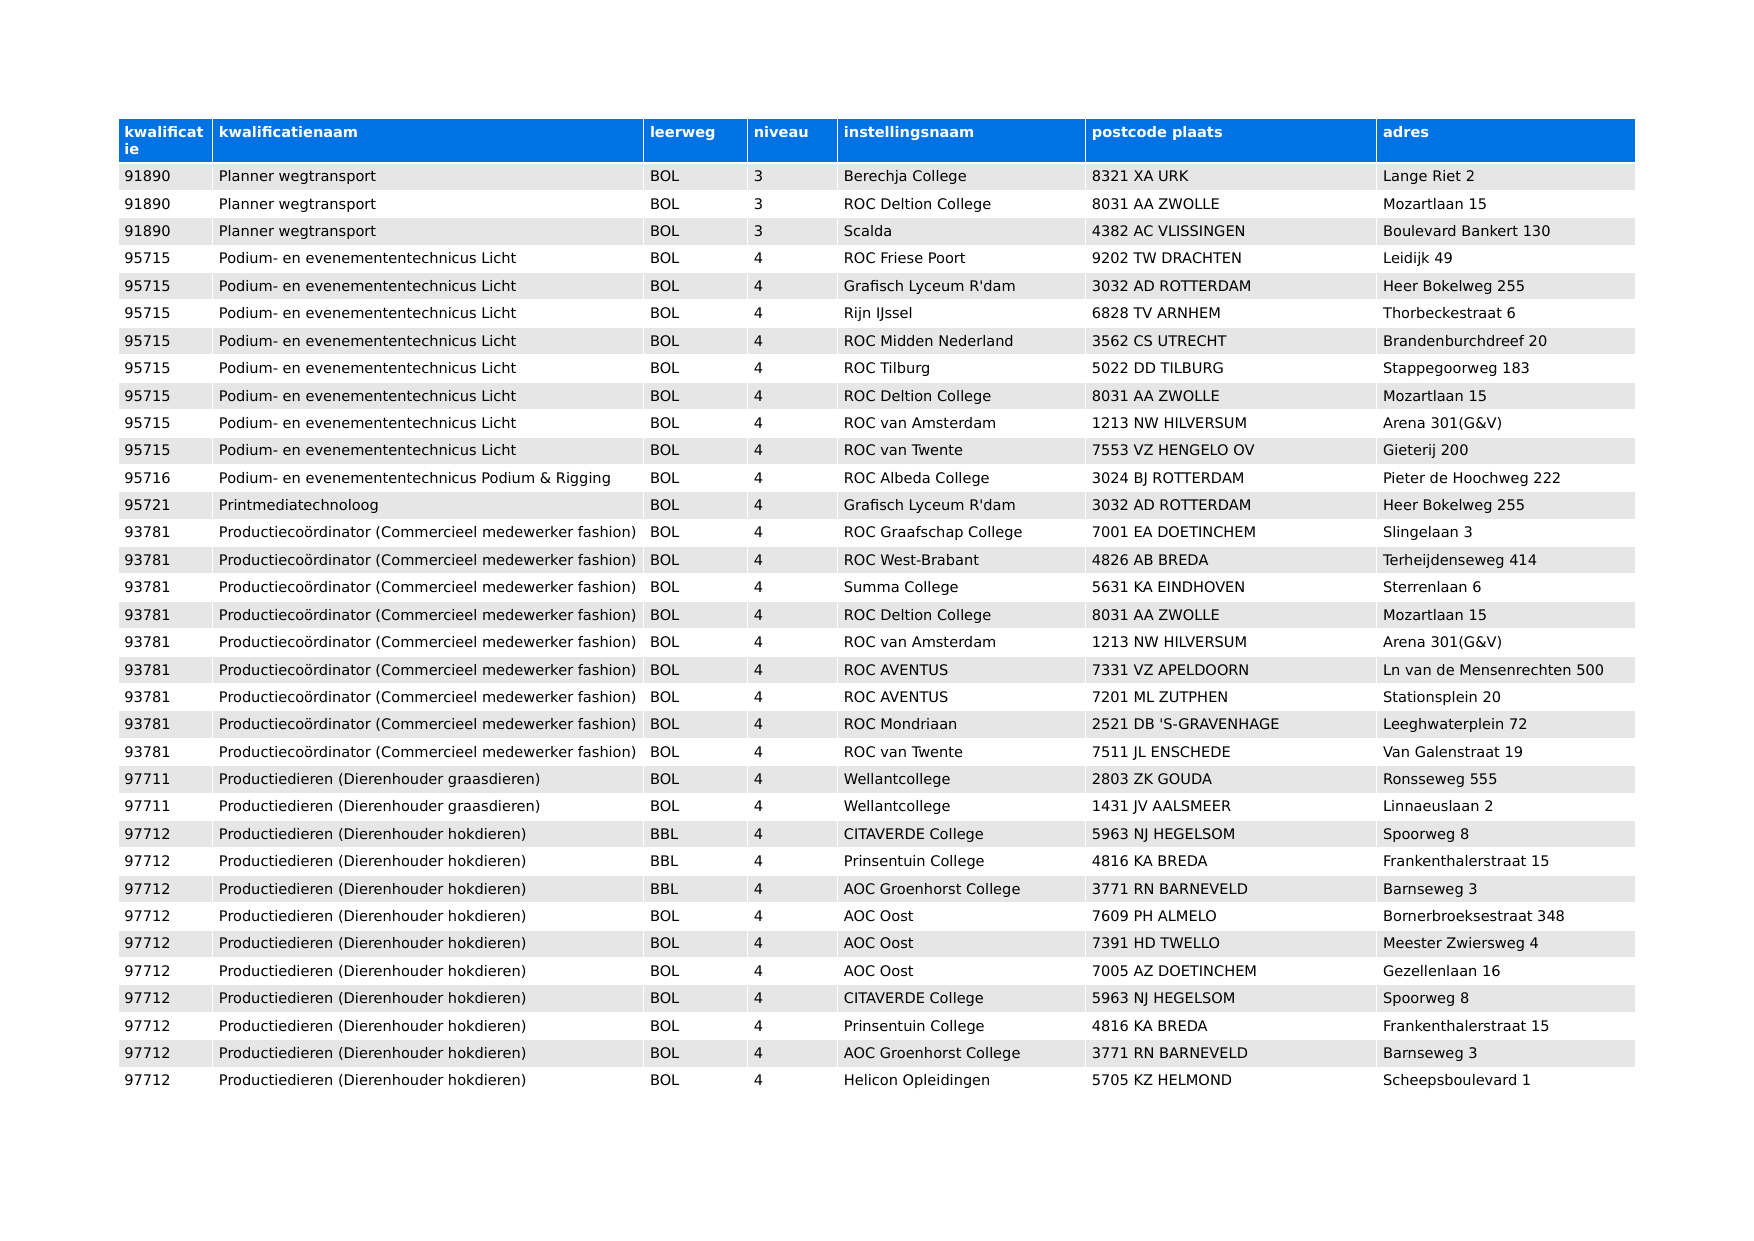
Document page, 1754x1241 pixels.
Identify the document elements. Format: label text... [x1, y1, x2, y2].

table_cell BOL [644, 191, 747, 217]
table_cell Grafisch Lyceum R'dam [838, 492, 1085, 519]
table_cell 93781 [119, 684, 212, 710]
table_cell Wellantcollege [838, 766, 1085, 793]
table_cell 4 [748, 958, 837, 984]
table_cell Podium- en evenemententechnicus Licht [213, 383, 643, 409]
table_cell Productiedieren (Dierenhouder hokdieren) [213, 1013, 643, 1039]
table_cell Podium- en evenemententechnicus Licht [213, 273, 643, 299]
table_cell Prinsentuin College [838, 1013, 1085, 1039]
table_cell 1213 NW HILVERSUM [1086, 410, 1376, 436]
table_cell 91890 [119, 191, 212, 217]
table_cell BBL [644, 821, 747, 847]
table_cell Brandenburchdreef 20 [1377, 328, 1635, 354]
table_header kwalificatie [119, 119, 212, 162]
table_cell Podium- en evenemententechnicus Licht [213, 438, 643, 464]
table_cell 4 [748, 547, 837, 573]
table_cell 4826 AB BREDA [1086, 547, 1376, 573]
table_cell AOC Oost [838, 931, 1085, 957]
table_cell BOL [644, 383, 747, 409]
table_cell 4 [748, 1040, 837, 1067]
table_cell Mozartlaan 15 [1377, 602, 1635, 628]
table_cell BOL [644, 711, 747, 738]
table_cell 4 [748, 273, 837, 299]
table_cell 8031 AA ZWOLLE [1086, 191, 1376, 217]
table_cell Scalda [838, 218, 1085, 245]
table_cell Leeghwaterplein 72 [1377, 711, 1635, 738]
table_cell 97712 [119, 985, 212, 1012]
table_cell Productiedieren (Dierenhouder hokdieren) [213, 1068, 643, 1094]
table_cell ROC Deltion College [838, 191, 1085, 217]
table_cell Stappegoorweg 183 [1377, 355, 1635, 382]
table_cell 4382 AC VLISSINGEN [1086, 218, 1376, 245]
table_cell Heer Bokelweg 255 [1377, 492, 1635, 519]
table_cell 4 [748, 383, 837, 409]
table_cell BOL [644, 273, 747, 299]
table_cell Productiedieren (Dierenhouder graasdieren) [213, 794, 643, 820]
table_cell 93781 [119, 602, 212, 628]
table_cell Frankenthalerstraat 15 [1377, 849, 1635, 875]
table_cell 95715 [119, 383, 212, 409]
table_cell Prinsentuin College [838, 849, 1085, 875]
table_cell BOL [644, 575, 747, 601]
table_cell 4 [748, 602, 837, 628]
table_cell BOL [644, 520, 747, 546]
table_cell AOC Groenhorst College [838, 1040, 1085, 1067]
table_cell 97712 [119, 958, 212, 984]
table_cell 97712 [119, 931, 212, 957]
table_cell 93781 [119, 739, 212, 765]
table_cell Mozartlaan 15 [1377, 191, 1635, 217]
table_cell ROC West-Brabant [838, 547, 1085, 573]
table_cell CITAVERDE College [838, 985, 1085, 1012]
table_header instellingsnaam [838, 119, 1085, 162]
table_cell Podium- en evenemententechnicus Licht [213, 301, 643, 327]
table_cell Helicon Opleidingen [838, 1068, 1085, 1094]
table_cell 95715 [119, 438, 212, 464]
table_cell 4 [748, 629, 837, 656]
table_cell 4 [748, 766, 837, 793]
table_cell ROC Tilburg [838, 355, 1085, 382]
table_cell 4 [748, 876, 837, 902]
table_cell 4 [748, 794, 837, 820]
table_cell Stationsplein 20 [1377, 684, 1635, 710]
table_cell BOL [644, 958, 747, 984]
table_cell 97712 [119, 1040, 212, 1067]
table_cell Sterrenlaan 6 [1377, 575, 1635, 601]
table_header adres [1377, 119, 1635, 162]
table_cell 7511 JL ENSCHEDE [1086, 739, 1376, 765]
table_cell Productiecoördinator (Commercieel medewerker fashion) [213, 602, 643, 628]
table_cell 3024 BJ ROTTERDAM [1086, 465, 1376, 491]
table_cell 97712 [119, 821, 212, 847]
table_cell 7201 ML ZUTPHEN [1086, 684, 1376, 710]
table_cell Ln van de Mensenrechten 500 [1377, 657, 1635, 683]
table_cell Pieter de Hoochweg 222 [1377, 465, 1635, 491]
table_cell 3 [748, 164, 837, 190]
table_cell ROC van Twente [838, 739, 1085, 765]
table_cell ROC AVENTUS [838, 684, 1085, 710]
table_cell Productiecoördinator (Commercieel medewerker fashion) [213, 657, 643, 683]
table_cell BOL [644, 492, 747, 519]
table_cell Frankenthalerstraat 15 [1377, 1013, 1635, 1039]
table_cell CITAVERDE College [838, 821, 1085, 847]
table_cell Productiedieren (Dierenhouder hokdieren) [213, 1040, 643, 1067]
table_cell Productiedieren (Dierenhouder hokdieren) [213, 849, 643, 875]
table_cell Leidijk 49 [1377, 246, 1635, 272]
table_cell 93781 [119, 629, 212, 656]
table_cell 97712 [119, 1068, 212, 1094]
table_cell 4816 KA BREDA [1086, 849, 1376, 875]
table_cell 1431 JV AALSMEER [1086, 794, 1376, 820]
table_cell AOC Groenhorst College [838, 876, 1085, 902]
table_cell 2521 DB 'S-GRAVENHAGE [1086, 711, 1376, 738]
table_cell 2803 ZK GOUDA [1086, 766, 1376, 793]
table_cell 4816 KA BREDA [1086, 1013, 1376, 1039]
table_cell Barnseweg 3 [1377, 876, 1635, 902]
table_cell 4 [748, 328, 837, 354]
table_cell 93781 [119, 657, 212, 683]
table_cell 4 [748, 739, 837, 765]
table_cell Van Galenstraat 19 [1377, 739, 1635, 765]
table_cell AOC Oost [838, 958, 1085, 984]
table_cell ROC van Amsterdam [838, 410, 1085, 436]
table_cell 3 [748, 191, 837, 217]
table_cell Printmediatechnoloog [213, 492, 643, 519]
table_cell BOL [644, 301, 747, 327]
table_header leerweg [644, 119, 747, 162]
table_cell BOL [644, 629, 747, 656]
table_cell 4 [748, 410, 837, 436]
table_header postcode plaats [1086, 119, 1376, 162]
table_cell 3032 AD ROTTERDAM [1086, 492, 1376, 519]
table_cell Arena 301(G&V) [1377, 629, 1635, 656]
table_cell 93781 [119, 575, 212, 601]
table_cell Podium- en evenemententechnicus Podium & Rigging [213, 465, 643, 491]
table_cell Gezellenlaan 16 [1377, 958, 1635, 984]
table_cell Rijn IJssel [838, 301, 1085, 327]
table_cell 7553 VZ HENGELO OV [1086, 438, 1376, 464]
table_cell 4 [748, 849, 837, 875]
table_cell BOL [644, 931, 747, 957]
table_cell Thorbeckestraat 6 [1377, 301, 1635, 327]
table_cell Wellantcollege [838, 794, 1085, 820]
table_cell ROC Deltion College [838, 602, 1085, 628]
table_cell Productiedieren (Dierenhouder hokdieren) [213, 985, 643, 1012]
table_cell ROC Albeda College [838, 465, 1085, 491]
table_cell ROC Friese Poort [838, 246, 1085, 272]
table_cell 5705 KZ HELMOND [1086, 1068, 1376, 1094]
table_cell 4 [748, 355, 837, 382]
table_cell Productiecoördinator (Commercieel medewerker fashion) [213, 520, 643, 546]
table_cell Productiedieren (Dierenhouder hokdieren) [213, 903, 643, 929]
table_cell 97711 [119, 794, 212, 820]
table_cell Arena 301(G&V) [1377, 410, 1635, 436]
table_cell 95721 [119, 492, 212, 519]
table_cell Heer Bokelweg 255 [1377, 273, 1635, 299]
table_cell Productiedieren (Dierenhouder hokdieren) [213, 821, 643, 847]
table_cell ROC AVENTUS [838, 657, 1085, 683]
table_cell BOL [644, 328, 747, 354]
table_cell Productiecoördinator (Commercieel medewerker fashion) [213, 629, 643, 656]
table_cell 5963 NJ HEGELSOM [1086, 985, 1376, 1012]
table_cell 4 [748, 301, 837, 327]
table_cell 7391 HD TWELLO [1086, 931, 1376, 957]
table_cell 4 [748, 657, 837, 683]
table_cell 8321 XA URK [1086, 164, 1376, 190]
table_cell 97711 [119, 766, 212, 793]
table_cell BOL [644, 766, 747, 793]
table_cell Boulevard Bankert 130 [1377, 218, 1635, 245]
table_cell 4 [748, 903, 837, 929]
table_cell Planner wegtransport [213, 218, 643, 245]
table_cell Productiecoördinator (Commercieel medewerker fashion) [213, 739, 643, 765]
table_cell 4 [748, 520, 837, 546]
table_cell Ronsseweg 555 [1377, 766, 1635, 793]
table_cell Productiecoördinator (Commercieel medewerker fashion) [213, 684, 643, 710]
table_cell Productiedieren (Dierenhouder hokdieren) [213, 958, 643, 984]
table_cell 6828 TV ARNHEM [1086, 301, 1376, 327]
table_cell BOL [644, 246, 747, 272]
table_cell Terheijdenseweg 414 [1377, 547, 1635, 573]
table_cell BOL [644, 1040, 747, 1067]
table_cell Spoorweg 8 [1377, 821, 1635, 847]
table_cell 1213 NW HILVERSUM [1086, 629, 1376, 656]
table_cell BOL [644, 438, 747, 464]
table_cell ROC Mondriaan [838, 711, 1085, 738]
table_header niveau [748, 119, 837, 162]
table_cell AOC Oost [838, 903, 1085, 929]
table_cell 3771 RN BARNEVELD [1086, 1040, 1376, 1067]
table_cell 4 [748, 711, 837, 738]
table_cell 97712 [119, 876, 212, 902]
table_cell 4 [748, 246, 837, 272]
table_cell BOL [644, 1068, 747, 1094]
table_cell BOL [644, 218, 747, 245]
table_cell Lange Riet 2 [1377, 164, 1635, 190]
table_cell Meester Zwiersweg 4 [1377, 931, 1635, 957]
table_cell Barnseweg 3 [1377, 1040, 1635, 1067]
table_cell Mozartlaan 15 [1377, 383, 1635, 409]
table_cell 97712 [119, 849, 212, 875]
table_cell BOL [644, 903, 747, 929]
table_cell 8031 AA ZWOLLE [1086, 383, 1376, 409]
table_cell 4 [748, 1013, 837, 1039]
table_cell Spoorweg 8 [1377, 985, 1635, 1012]
table_cell 5631 KA EINDHOVEN [1086, 575, 1376, 601]
table_cell 5022 DD TILBURG [1086, 355, 1376, 382]
table_cell Gieterij 200 [1377, 438, 1635, 464]
table_cell 7001 EA DOETINCHEM [1086, 520, 1376, 546]
table_cell 5963 NJ HEGELSOM [1086, 821, 1376, 847]
table_cell BBL [644, 849, 747, 875]
table_cell Productiedieren (Dierenhouder hokdieren) [213, 931, 643, 957]
table_cell Berechja College [838, 164, 1085, 190]
table_cell Productiedieren (Dierenhouder hokdieren) [213, 876, 643, 902]
table_cell BOL [644, 794, 747, 820]
table_cell 3562 CS UTRECHT [1086, 328, 1376, 354]
table_cell ROC Graafschap College [838, 520, 1085, 546]
table_cell 7609 PH ALMELO [1086, 903, 1376, 929]
table_cell Podium- en evenemententechnicus Licht [213, 355, 643, 382]
table_cell 8031 AA ZWOLLE [1086, 602, 1376, 628]
table_cell Podium- en evenemententechnicus Licht [213, 246, 643, 272]
table_cell BOL [644, 985, 747, 1012]
table_cell 93781 [119, 711, 212, 738]
table_cell 95715 [119, 301, 212, 327]
table_cell Productiecoördinator (Commercieel medewerker fashion) [213, 547, 643, 573]
table_cell 7331 VZ APELDOORN [1086, 657, 1376, 683]
table_cell 7005 AZ DOETINCHEM [1086, 958, 1376, 984]
table_cell 91890 [119, 164, 212, 190]
table_cell 4 [748, 438, 837, 464]
table_cell 3032 AD ROTTERDAM [1086, 273, 1376, 299]
table_cell Podium- en evenemententechnicus Licht [213, 410, 643, 436]
table_cell ROC van Twente [838, 438, 1085, 464]
table_cell 4 [748, 684, 837, 710]
table_cell 95716 [119, 465, 212, 491]
table_cell ROC van Amsterdam [838, 629, 1085, 656]
table_cell 4 [748, 931, 837, 957]
table_cell 95715 [119, 246, 212, 272]
table_cell Linnaeuslaan 2 [1377, 794, 1635, 820]
table_cell Summa College [838, 575, 1085, 601]
table_cell BOL [644, 739, 747, 765]
table_cell Podium- en evenemententechnicus Licht [213, 328, 643, 354]
table_cell 97712 [119, 903, 212, 929]
table_cell 95715 [119, 273, 212, 299]
table_cell ROC Midden Nederland [838, 328, 1085, 354]
table_cell Planner wegtransport [213, 164, 643, 190]
table_cell 95715 [119, 328, 212, 354]
table_cell 97712 [119, 1013, 212, 1039]
table_cell 9202 TW DRACHTEN [1086, 246, 1376, 272]
table_cell 4 [748, 821, 837, 847]
table_cell 4 [748, 985, 837, 1012]
table_cell ROC Deltion College [838, 383, 1085, 409]
table_cell 4 [748, 492, 837, 519]
table_cell Grafisch Lyceum R'dam [838, 273, 1085, 299]
table_cell 4 [748, 465, 837, 491]
table_cell 91890 [119, 218, 212, 245]
table_cell BOL [644, 410, 747, 436]
table_cell 95715 [119, 355, 212, 382]
table_cell BOL [644, 1013, 747, 1039]
table_cell 95715 [119, 410, 212, 436]
table_cell 93781 [119, 547, 212, 573]
table_cell 3771 RN BARNEVELD [1086, 876, 1376, 902]
table_cell BOL [644, 602, 747, 628]
table_cell BOL [644, 547, 747, 573]
table_cell Scheepsboulevard 1 [1377, 1068, 1635, 1094]
table_cell Bornerbroeksestraat 348 [1377, 903, 1635, 929]
table_cell BBL [644, 876, 747, 902]
table_cell BOL [644, 355, 747, 382]
table_cell 93781 [119, 520, 212, 546]
table_cell BOL [644, 684, 747, 710]
table_cell 4 [748, 575, 837, 601]
table_cell Productiedieren (Dierenhouder graasdieren) [213, 766, 643, 793]
table_cell Productiecoördinator (Commercieel medewerker fashion) [213, 575, 643, 601]
table_cell 4 [748, 1068, 837, 1094]
table_cell Productiecoördinator (Commercieel medewerker fashion) [213, 711, 643, 738]
table_cell Planner wegtransport [213, 191, 643, 217]
table_header kwalificatienaam [213, 119, 643, 162]
table_cell BOL [644, 657, 747, 683]
table_cell 3 [748, 218, 837, 245]
table_cell Slingelaan 3 [1377, 520, 1635, 546]
table_cell BOL [644, 164, 747, 190]
table_cell BOL [644, 465, 747, 491]
